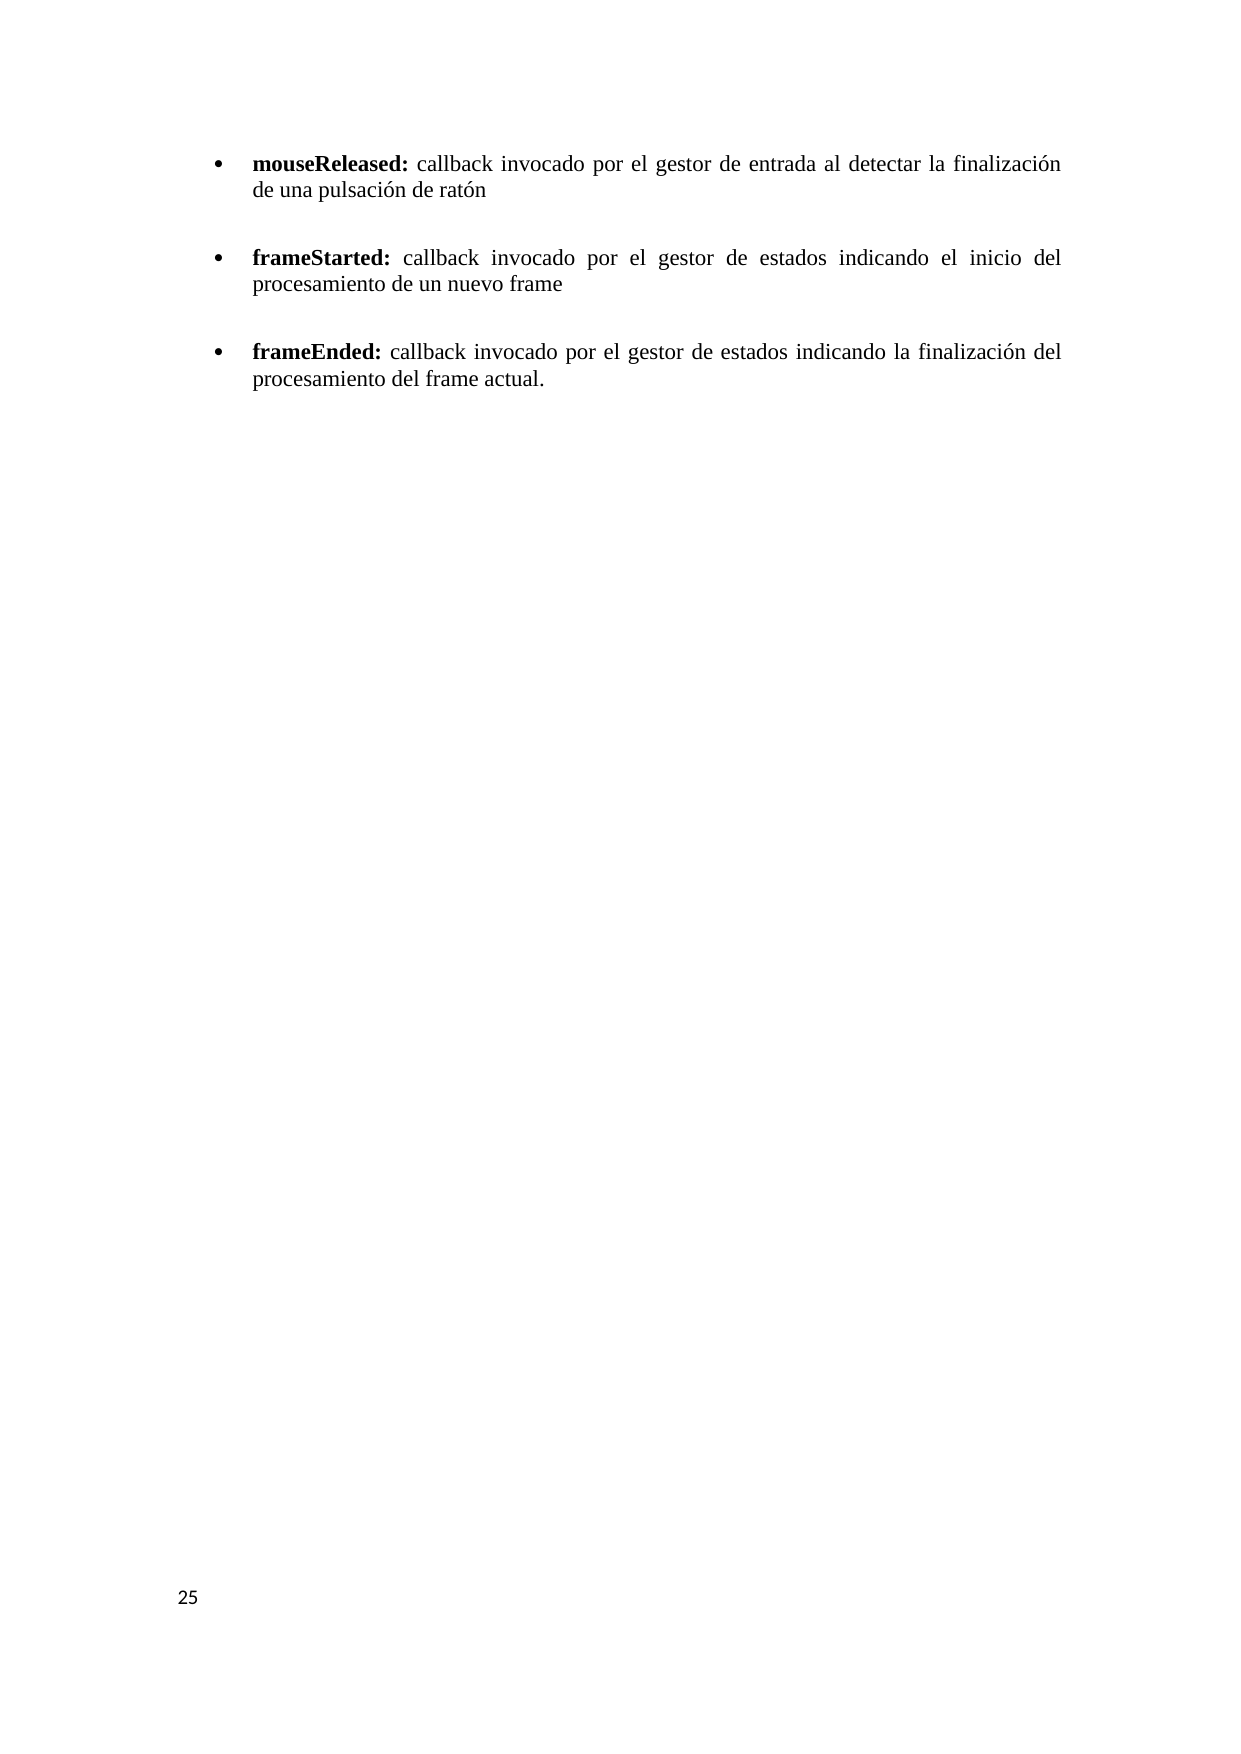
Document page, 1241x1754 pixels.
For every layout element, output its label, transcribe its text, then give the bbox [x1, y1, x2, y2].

list frameEnded: callback invocado por el gestor de estados indicando la finalización del procesamiento del frame actual. [215, 338, 1063, 391]
list frameStarted: callback invocado por el gestor de estados indicando el inicio del procesamiento de un nuevo frame [215, 244, 1063, 297]
list mouseReleased: callback invocado por el gestor de entrada al detectar la finalización de una pulsación de ratón [215, 149, 1063, 202]
